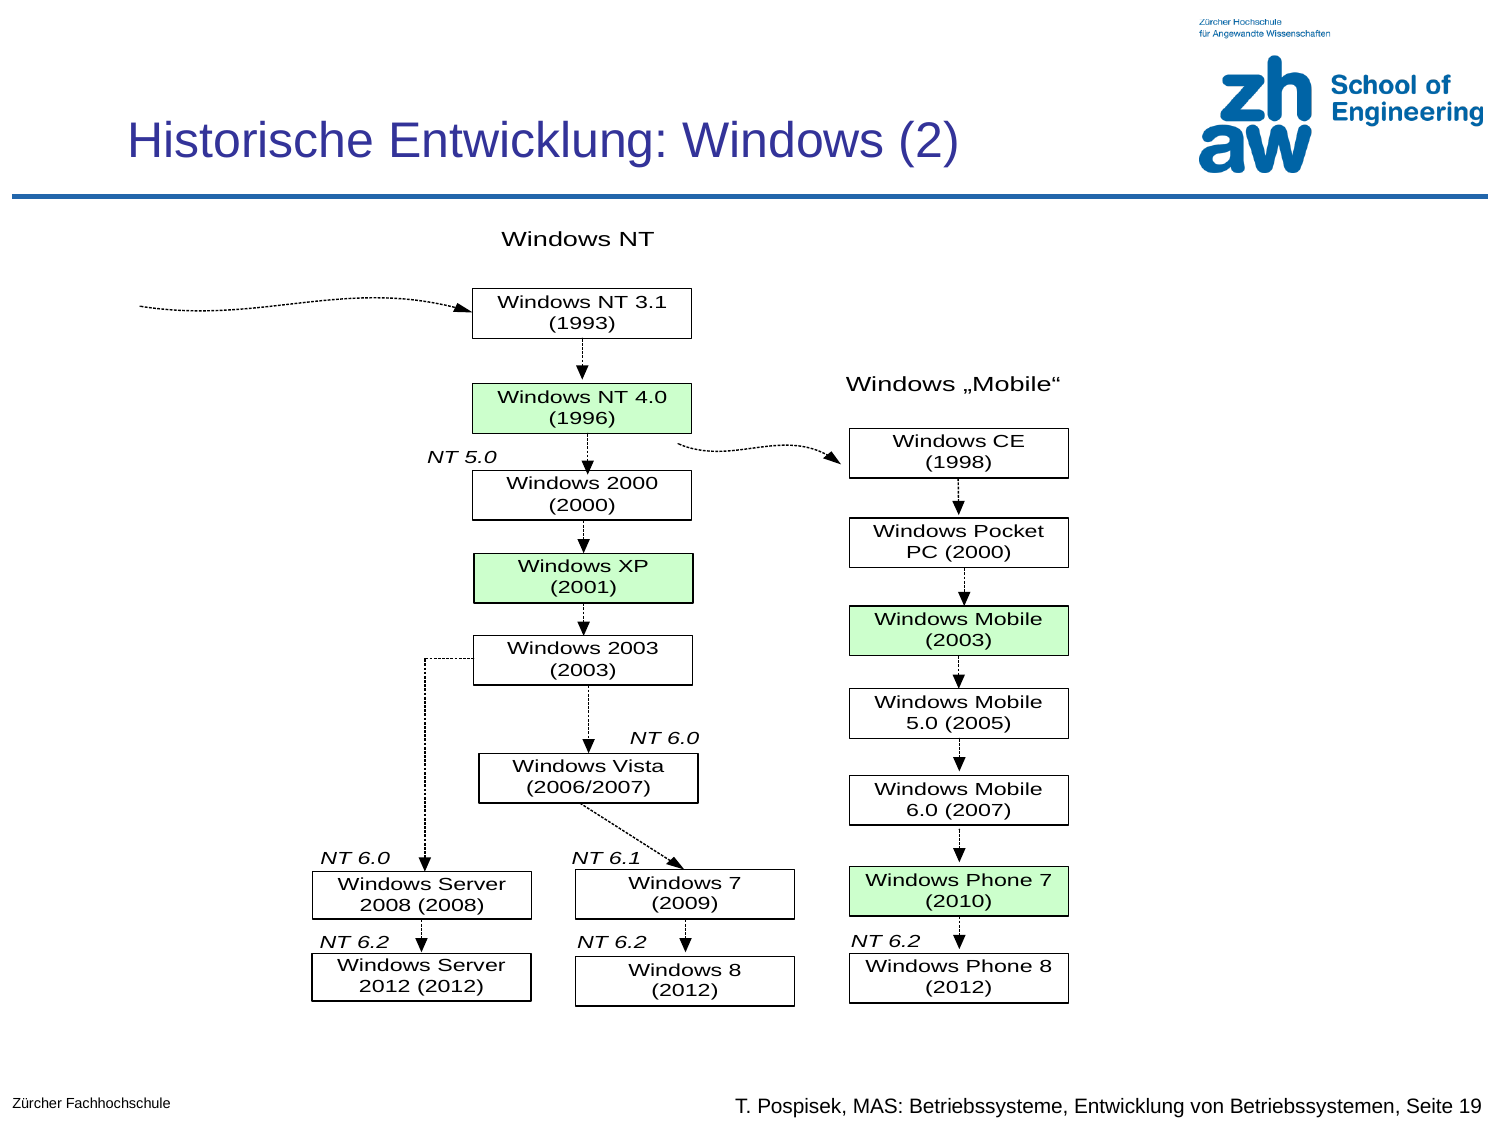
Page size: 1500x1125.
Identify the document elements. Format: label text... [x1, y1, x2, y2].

title Historische Entwicklung: Windows (2) [112, 50, 1391, 175]
picture [1199, 19, 1483, 173]
picture [118, 212, 1094, 1038]
